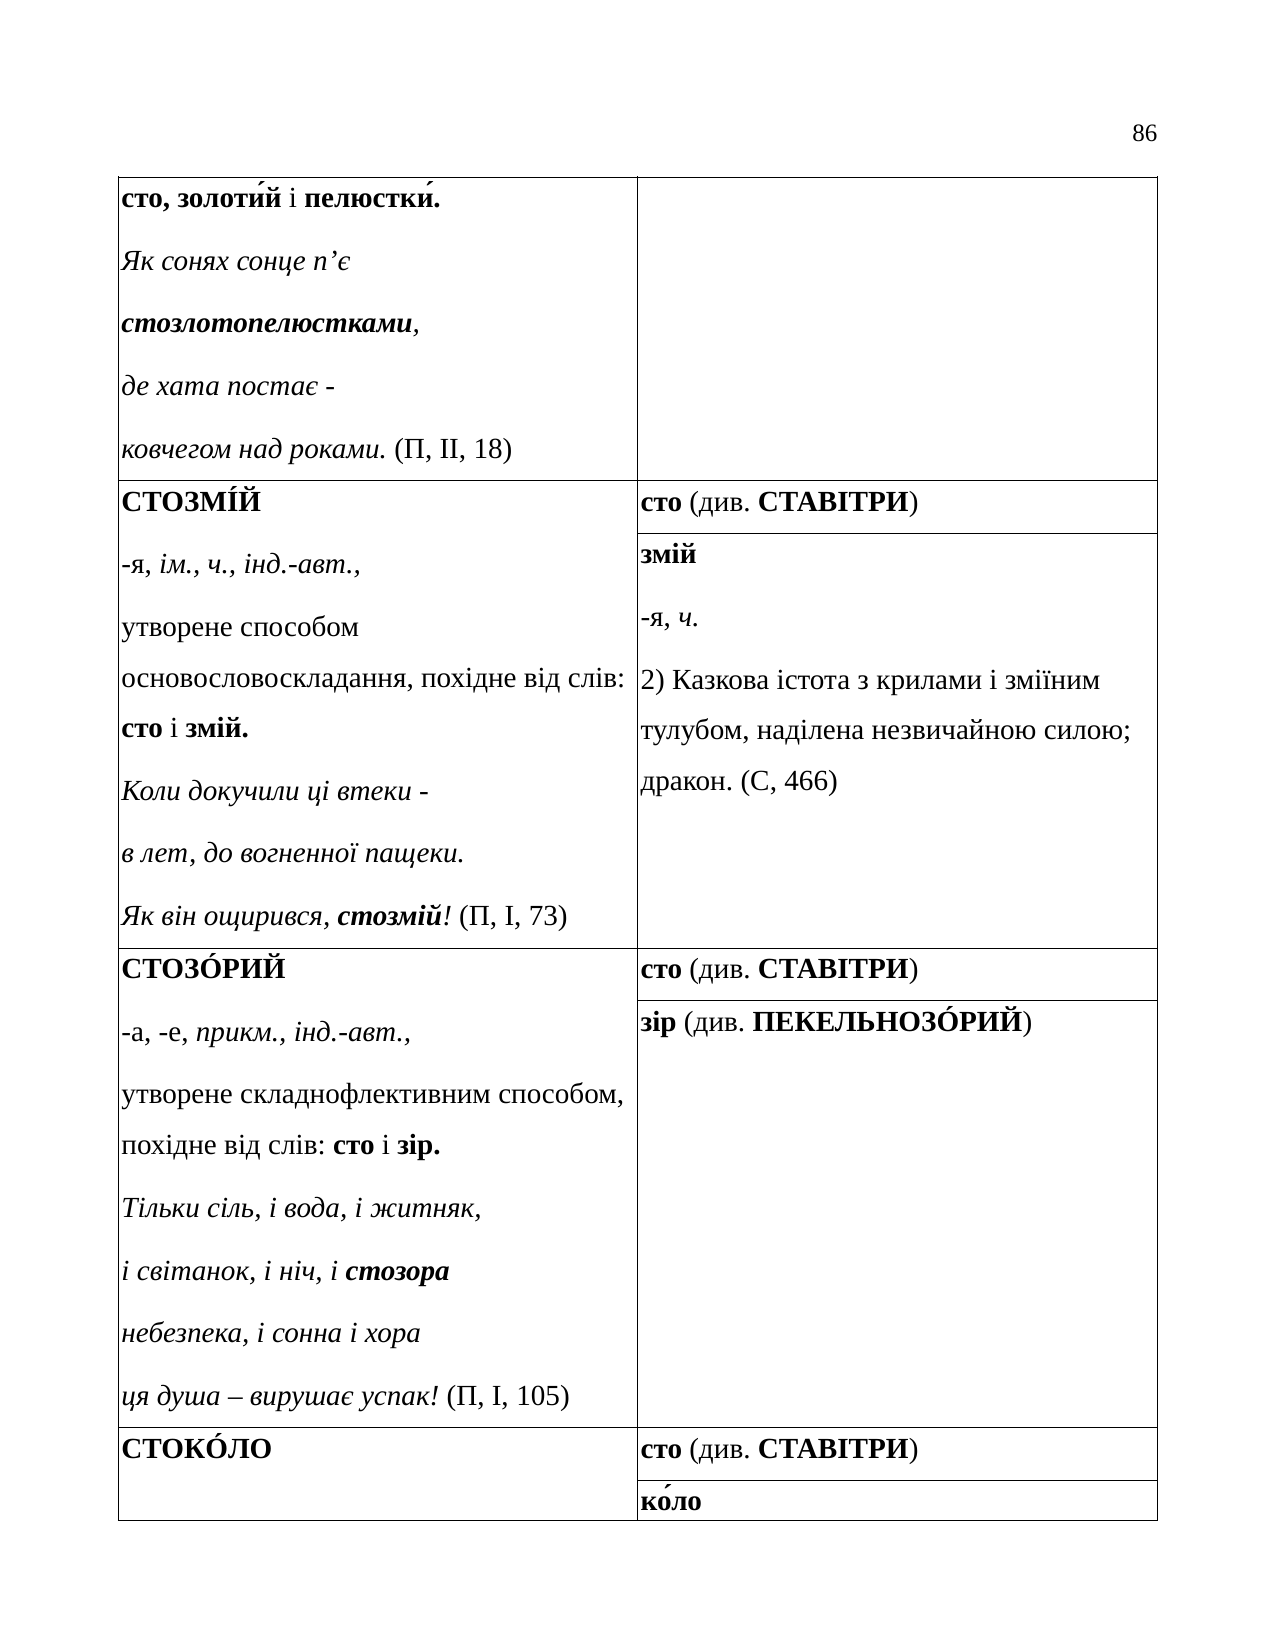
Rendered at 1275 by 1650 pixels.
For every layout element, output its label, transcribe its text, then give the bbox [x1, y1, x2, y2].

table_cell ко́ло [638, 1481, 1157, 1520]
table_cell СТОЗМÍЙ -я, ім., ч., інд.-авт., утворене способом основословоскладання, похідне від слів: сто і змій. Коли докучили ці втеки - в лет, до вогненної пащеки. Як він ощирився, стозмій! (П, І, 73) [119, 481, 637, 947]
table_cell СТОКÓЛО [119, 1428, 637, 1520]
table_cell сто (див. СТАВІТРИ) [638, 481, 1157, 533]
table_cell зір (див. ПЕКЕЛЬНОЗÓРИЙ) [638, 1001, 1157, 1427]
table_cell сто, золоти́й і пелюстки́. Як сонях сонце п’є стозлотопелюстками, де хата постає - ковчегом над роками. (П, ІІ, 18) [119, 178, 637, 480]
table_cell СТОЗÓРИЙ -а, -е, прикм., інд.-авт., утворене складнофлективним способом, похідне від слів: сто і зір. Тільки сіль, і вода, і житняк, і світанок, і ніч, і стозора небезпека, і сонна і хора ця душа – вирушає успак! (П, І, 105) [119, 949, 637, 1427]
table_cell сто (див. СТАВІТРИ) [638, 949, 1157, 1000]
table_cell змій -я, ч. 2) Казкова істота з крилами і зміїним тулубом, наділена незвичайною силою; дракон. (С, 466) [638, 534, 1157, 947]
table_cell сто (див. СТАВІТРИ) [638, 1428, 1157, 1480]
table_cell [638, 178, 1157, 480]
